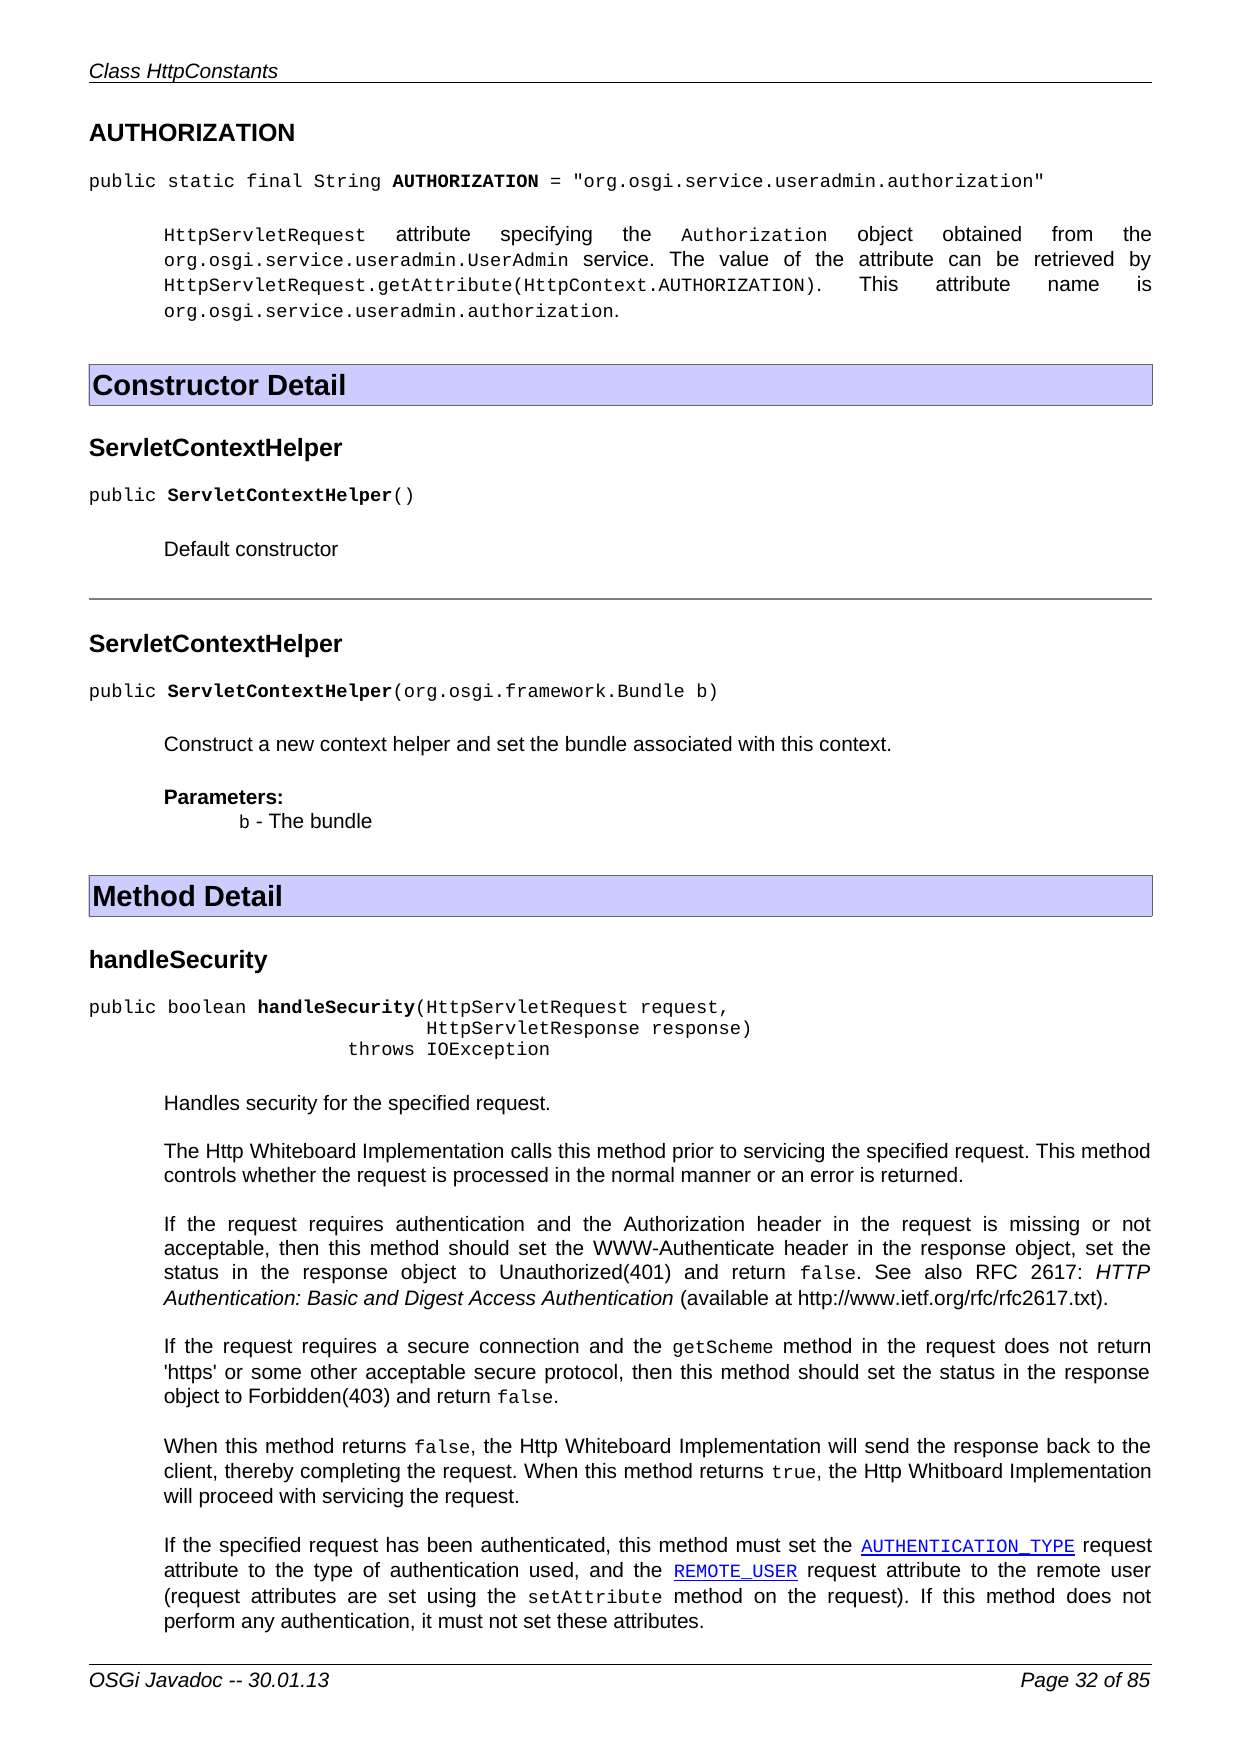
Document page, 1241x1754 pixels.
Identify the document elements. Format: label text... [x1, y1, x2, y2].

text If the request requires authentication and the Authorization header in the request is missing or not acceptable, then this method should set the WWW-Authenticate header in the response object, set the status in the response object to Unauthorized(401) and return false. See also RFC 2617: HTTP Authentication: Basic and Digest Access Authentication (available at http://www.ietf.org/rfc/rfc2617.txt). [163, 1212, 1152, 1309]
subtitle handleSecurity [88, 944, 1152, 973]
subtitle ServletContextHelper [88, 628, 1152, 657]
text Handles security for the specified request. [163, 1090, 1152, 1114]
subtitle ServletContextHelper [88, 433, 1152, 462]
subtitle Constructor Detail [90, 365, 1152, 405]
subtitle AUTHORIZATION [88, 118, 1152, 147]
text If the request requires a secure connection and the getScheme method in the request does not return 'https' or some other acceptable secure protocol, then this method should set the status in the response object to Forbidden(403) and return false. [163, 1334, 1152, 1409]
text public ServletContextHelper() [88, 486, 1152, 507]
text Default constructor [163, 536, 1152, 560]
text HttpServletRequest attribute specifying the Authorization object obtained from the org.osgi.service.useradmin.UserAdmin service. The value of the attribute can be retrieved by HttpServletRequest.getAttribute(HttpContext.AUTHORIZATION). This attribute name is org.osgi.service.useradmin.authorization. [163, 222, 1152, 323]
text public static final String AUTHORIZATION = "org.osgi.service.useradmin.authorization" [88, 171, 1152, 193]
text Construct a new context helper and set the bundle associated with this context. [163, 732, 1152, 756]
text If the specified request has been authenticated, this method must set the AUTHENTICATION_TYPE request attribute to the type of authentication used, and the REMOTE_USER request attribute to the remote user (request attributes are set using the setAttribute method on the request). If this method does not perform any authentication, it must not set these attributes. [163, 1533, 1152, 1633]
text When this method returns false, the Http Whiteboard Implementation will send the response back to the client, thereby completing the request. When this method returns true, the Http Whitboard Implementation will proceed with servicing the request. [163, 1434, 1152, 1508]
text public ServletContextHelper(org.osgi.framework.Bundle b) [88, 681, 1152, 703]
text b - The bundle [238, 809, 1152, 834]
text public boolean handleSecurity(HttpServletRequest request, HttpServletResponse response) throws IOException [88, 997, 1152, 1061]
text Parameters: [163, 785, 1152, 809]
subtitle Method Detail [90, 876, 1152, 916]
text The Http Whiteboard Implementation calls this method prior to servicing the specified request. This method controls whether the request is processed in the normal manner or an error is returned. [163, 1139, 1152, 1187]
